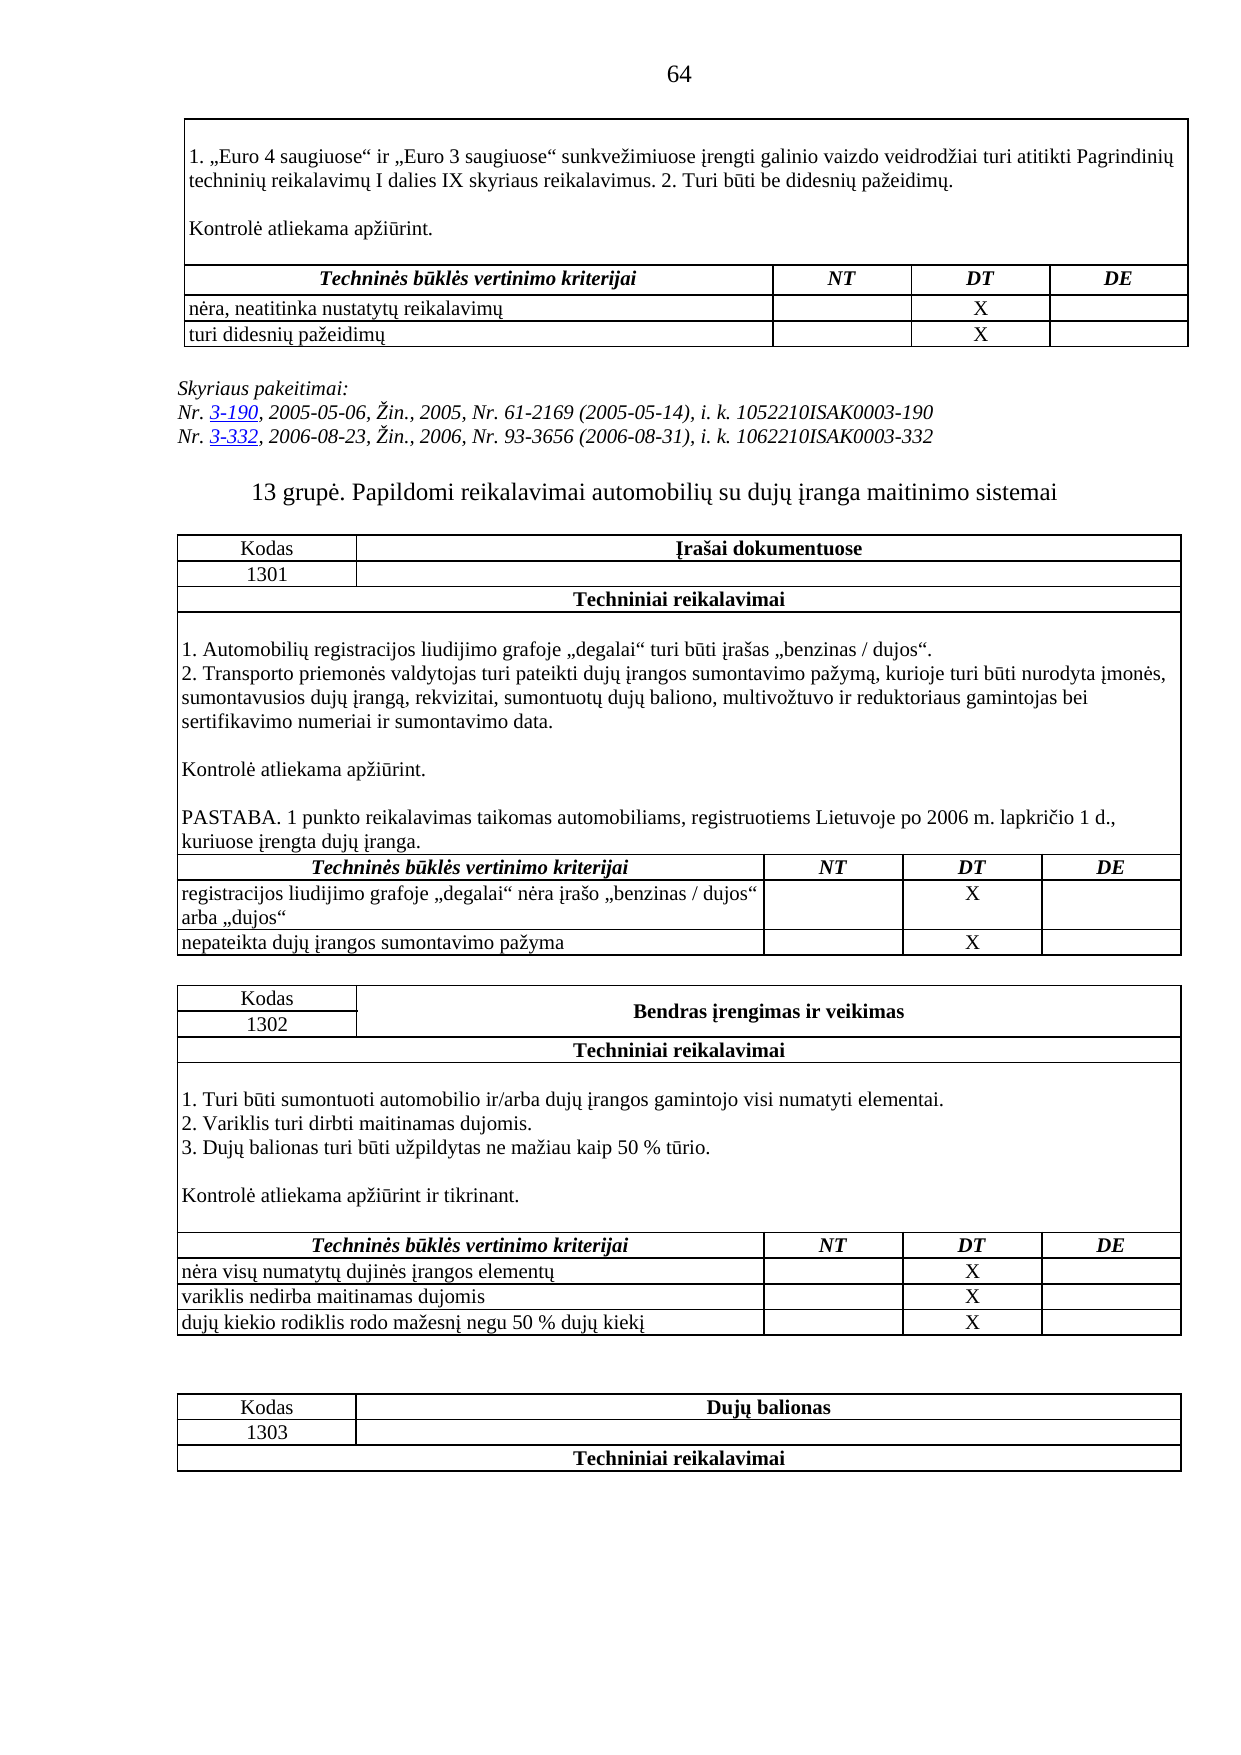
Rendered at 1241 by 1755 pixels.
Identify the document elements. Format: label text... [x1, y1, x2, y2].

table_cell X [904, 1285, 1041, 1308]
text Skyriaus pakeitimai: [177, 376, 1181, 400]
table_cell [1043, 881, 1180, 929]
table_header Bendras įrengimas ir veikimas [357, 986, 1180, 1036]
table_cell [765, 1285, 902, 1308]
table_cell X [912, 322, 916, 346]
table_cell DT [904, 1233, 1041, 1257]
table_cell NT [774, 266, 911, 294]
table_cell NT [765, 1233, 902, 1257]
table_cell dujų kiekio rodiklis rodo mažesnį negu 50 % dujų kiekį [178, 1310, 763, 1334]
table_cell [765, 1259, 902, 1283]
table_cell X [904, 881, 1041, 929]
table_cell [177, 144, 184, 264]
table_header Įrašai dokumentuose [357, 536, 1180, 560]
table_header Kodas [178, 986, 356, 1010]
table_cell X [912, 296, 916, 320]
table_cell [1043, 1285, 1180, 1308]
text 13 grupė. Papildomi reikalavimai automobilių su dujų įranga maitinimo sistemai [177, 477, 1181, 506]
table_cell [765, 881, 902, 929]
table_cell DE [1043, 1233, 1180, 1257]
table_cell 1302 [178, 1012, 356, 1036]
table_cell Techninės būklės vertinimo kriterijai [178, 1233, 763, 1257]
table_cell [765, 1310, 902, 1334]
text Nr. 3-332, 2006-08-23, Žin., 2006, Nr. 93-3656 (2006-08-31), i. k. 1062210ISAK0003-332 [177, 424, 1181, 448]
table_cell nėra visų numatytų dujinės įrangos elementų [178, 1259, 763, 1283]
table_header Kodas [178, 1395, 355, 1419]
table_cell DE [1051, 266, 1187, 294]
table_cell X [904, 1310, 1041, 1334]
table_cell Techniniai reikalavimai [178, 1038, 1180, 1062]
table_cell variklis nedirba maitinamas dujomis [178, 1285, 763, 1308]
table_cell Techninės būklės vertinimo kriterijai [185, 266, 772, 294]
table_cell [907, 296, 911, 320]
table_cell [1043, 1310, 1180, 1334]
table_header Dujų balionas [357, 1395, 1180, 1419]
table_cell [357, 1420, 1180, 1444]
table_cell [907, 322, 911, 346]
table_cell 1303 [178, 1420, 355, 1444]
table_cell DT [912, 266, 1049, 294]
table_cell 1301 [178, 562, 356, 586]
table_cell [1043, 1259, 1180, 1283]
table_cell X [904, 1259, 1041, 1283]
table_cell 1. Turi būti sumontuoti automobilio ir/arba dujų įrangos gamintojo visi numatyti elementai. 2. Variklis turi dirbti maitinamas dujomis. 3. Dujų balionas turi būti užpildytas ne mažiau kaip 50 % tūrio. Kontrolė atliekama apžiūrint ir tikrinant. [178, 1063, 1180, 1232]
table_cell [357, 562, 1180, 586]
text Nr. 3-190, 2005-05-06, Žin., 2005, Nr. 61-2169 (2005-05-14), i. k. 1052210ISAK0003-190 [177, 400, 1181, 424]
table_header Kodas [178, 536, 356, 560]
